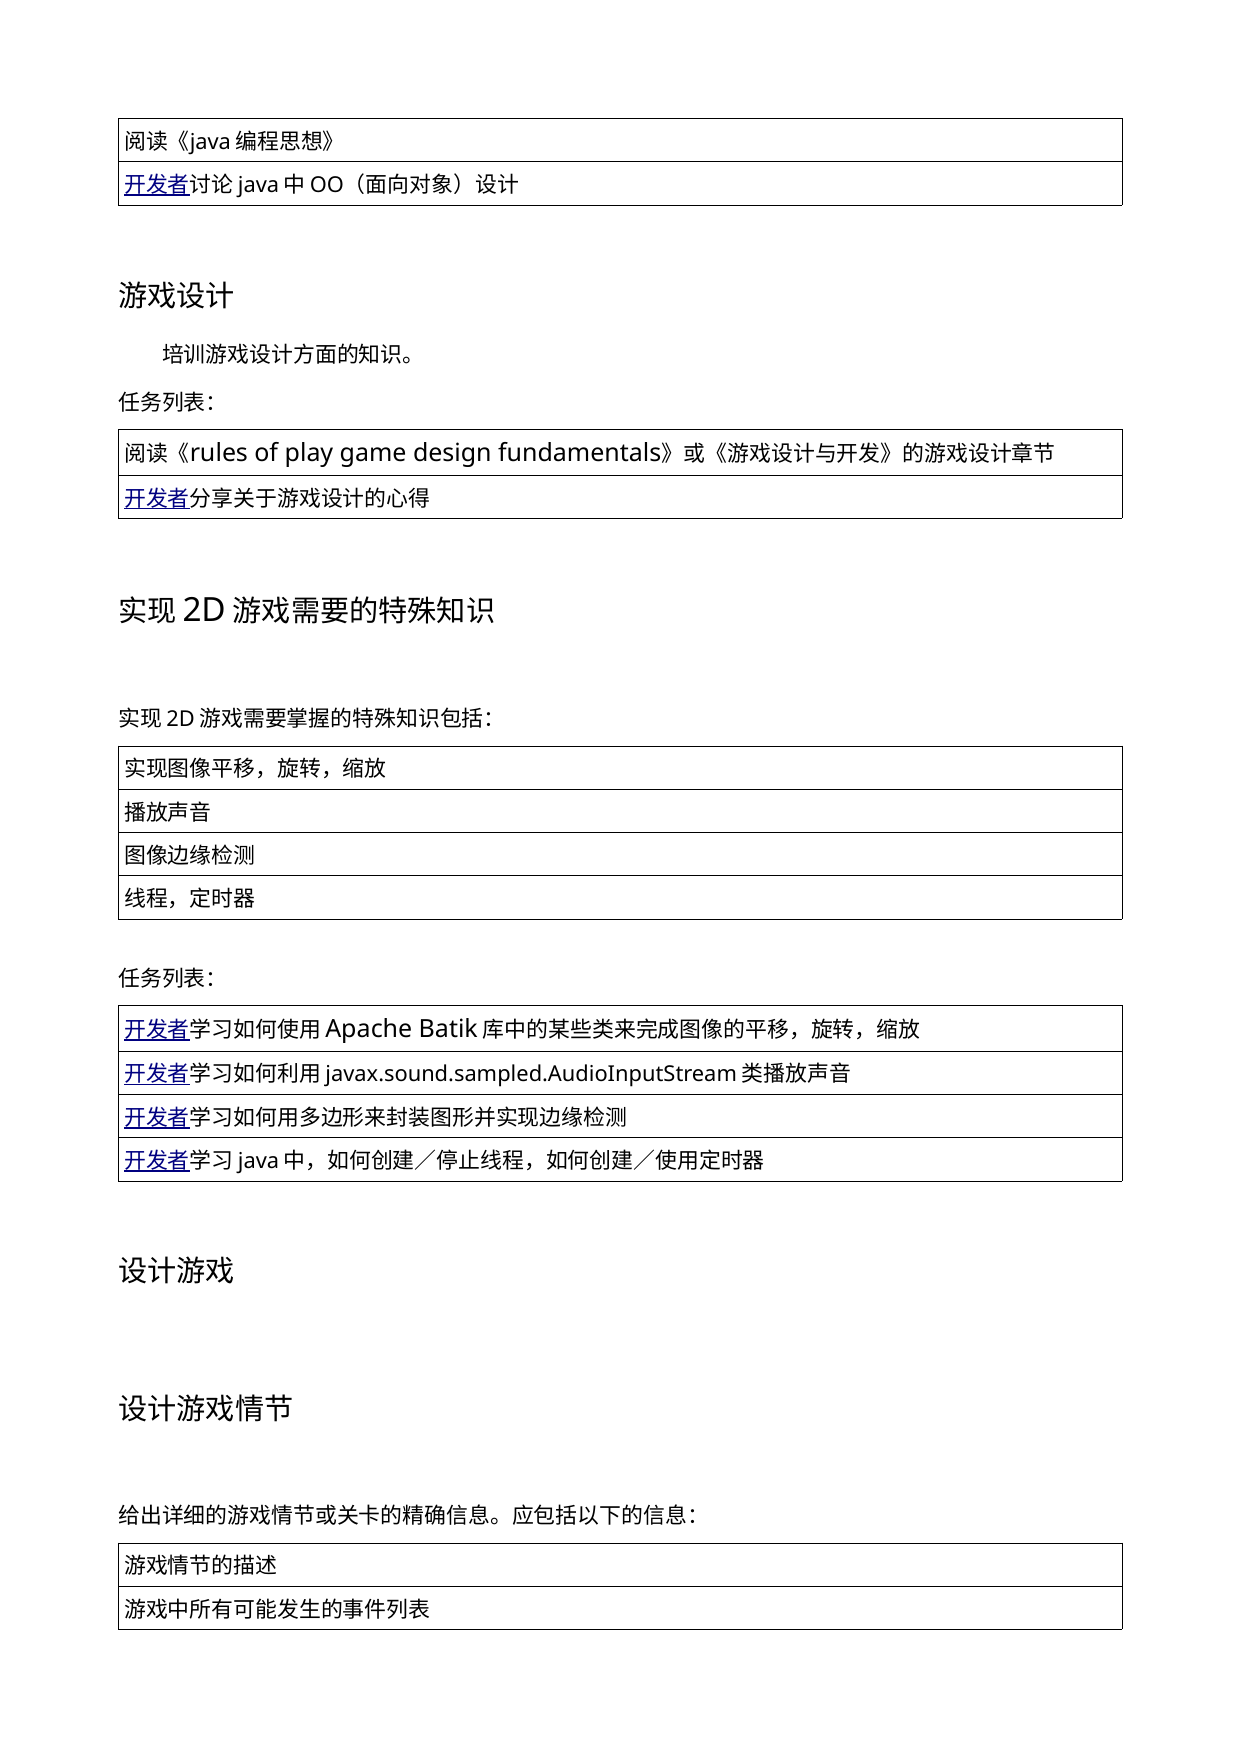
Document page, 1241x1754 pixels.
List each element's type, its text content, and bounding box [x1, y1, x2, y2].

text 实现2D游戏需要掌握的特殊知识包括： [118, 701, 1122, 733]
table_header 阅读《rules of play game design fundamentals》或《游戏设计与开发》的游戏设计章节 [119, 430, 1122, 475]
table_cell 开发者学习如何用多边形来封装图形并实现边缘检测 [119, 1095, 1122, 1137]
subtitle 游戏设计 [118, 272, 1122, 314]
table_cell 游戏中所有可能发生的事件列表 [119, 1587, 1122, 1629]
table_header 实现图像平移，旋转，缩放 [119, 747, 1122, 789]
text 任务列表： [118, 961, 1122, 992]
table_header 游戏情节的描述 [119, 1544, 1122, 1586]
table_cell 图像边缘检测 [119, 833, 1122, 875]
subtitle 实现2D游戏需要的特殊知识 [118, 585, 1122, 631]
table_cell 播放声音 [119, 790, 1122, 832]
subtitle 设计游戏情节 [118, 1386, 1122, 1428]
table_cell 开发者学习如何利用javax.sound.sampled.AudioInputStream类播放声音 [119, 1052, 1122, 1094]
table_header 阅读《java编程思想》 [119, 119, 1122, 161]
table_cell 开发者讨论java中OO（面向对象）设计 [119, 162, 1122, 205]
text 给出详细的游戏情节或关卡的精确信息。应包括以下的信息： [118, 1498, 1122, 1530]
subtitle 设计游戏 [118, 1248, 1122, 1290]
table_cell 开发者学习java中，如何创建／停止线程，如何创建／使用定时器 [119, 1138, 1122, 1181]
text 任务列表： [118, 385, 1122, 417]
table_cell 线程，定时器 [119, 876, 1122, 918]
table_cell 开发者分享关于游戏设计的心得 [119, 476, 1122, 518]
table_header 开发者学习如何使用Apache Batik库中的某些类来完成图像的平移，旋转，缩放 [119, 1006, 1122, 1051]
text 培训游戏设计方面的知识。 [118, 327, 1122, 372]
